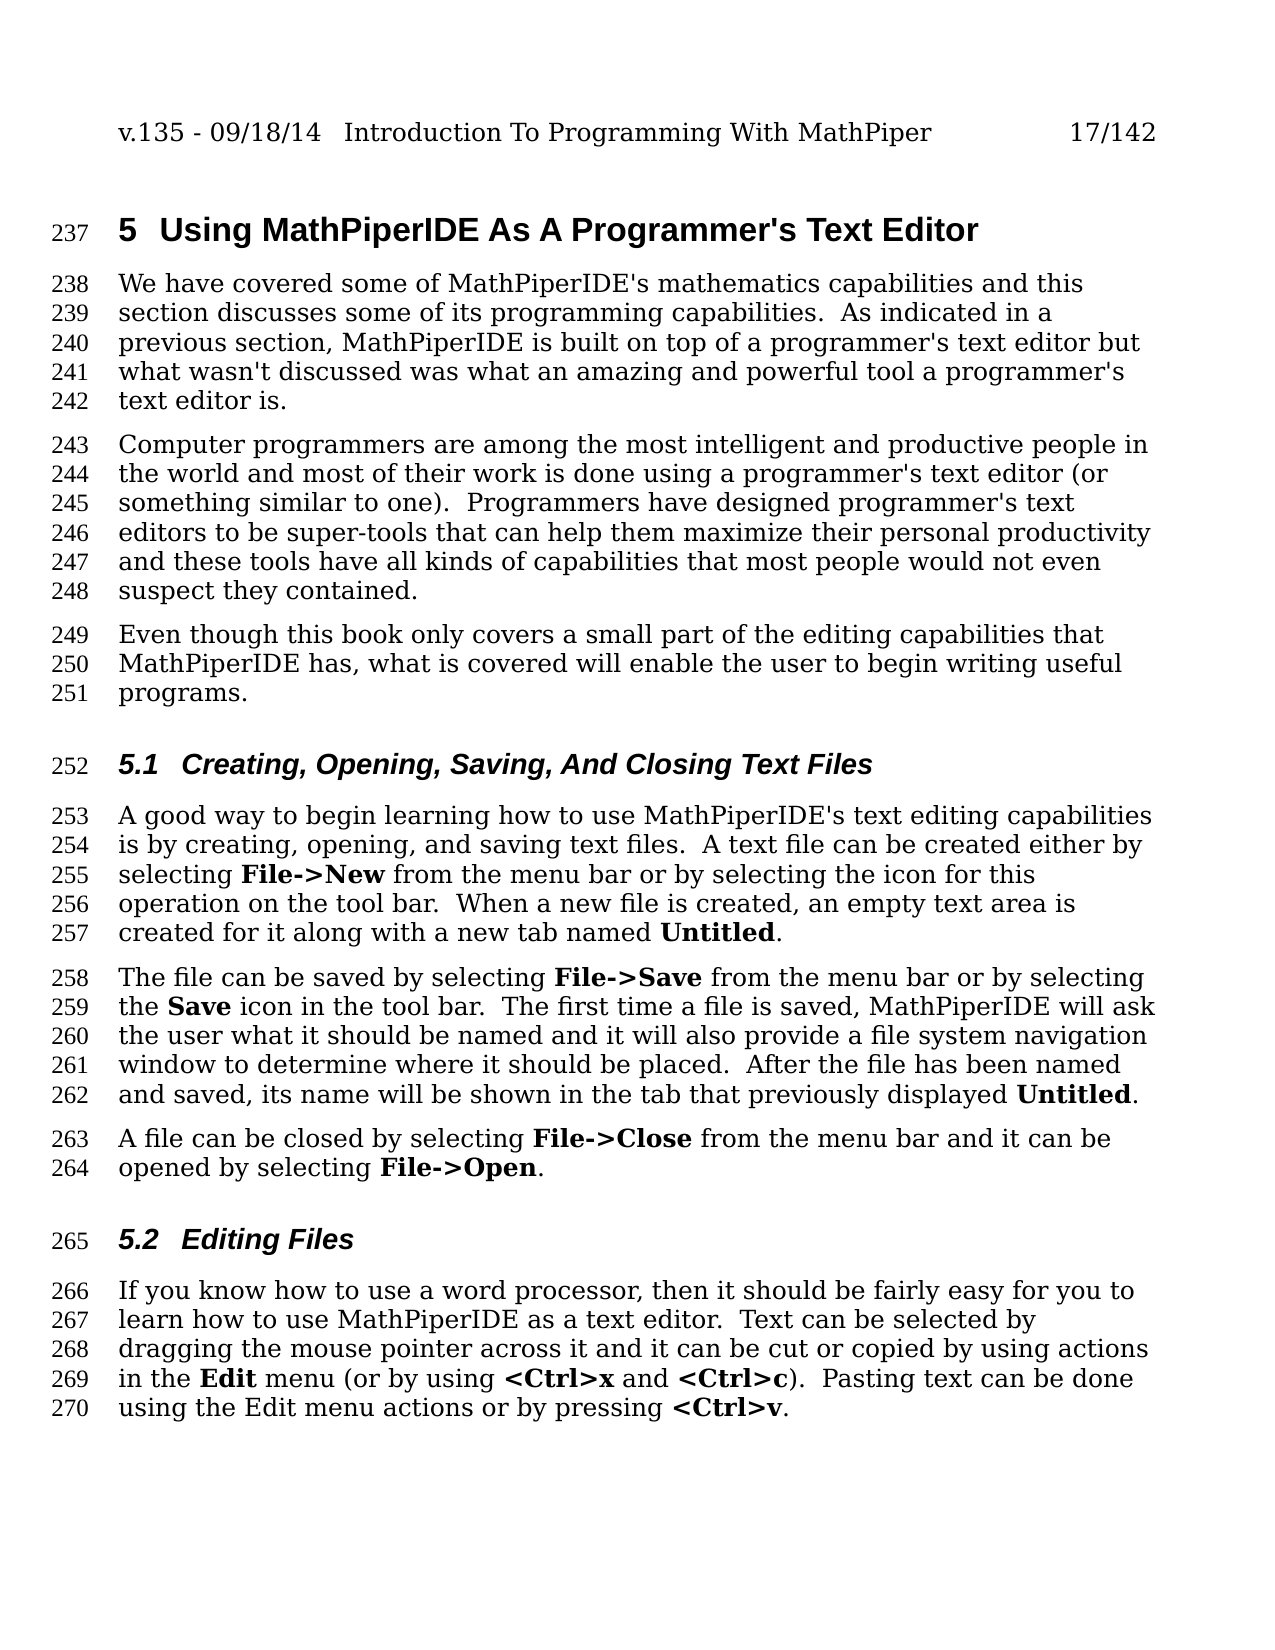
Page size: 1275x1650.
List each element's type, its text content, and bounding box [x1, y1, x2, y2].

text Computer programmers are among the most intelligent and productive people in the world and most of their work is done using a programmer's text editor (or something similar to one). Programmers have designed programmer's text editors to be super-tools that can help them maximize their personal productivity and these tools have all kinds of capabilities that most people would not even suspect they contained. [118, 430, 1157, 605]
subtitle Using MathPiperIDE As A Programmer's Text Editor [118, 210, 1157, 248]
text A good way to begin learning how to use MathPiperIDE's text editing capabilities is by creating, opening, and saving text files. A text file can be created either by selecting File->New from the menu bar or by selecting the icon for this operation on the tool bar. When a new file is created, an empty text area is created for it along with a new tab named Untitled. [118, 801, 1157, 947]
text If you know how to use a word processor, then it should be fairly easy for you to learn how to use MathPiperIDE as a text editor. Text can be selected by dragging the mouse pointer across it and it can be cut or copied by using actions in the Edit menu (or by using <Ctrl>x and <Ctrl>c). Pasting text can be done using the Edit menu actions or by pressing <Ctrl>v. [118, 1276, 1157, 1422]
text Even though this book only covers a small part of the editing capabilities that MathPiperIDE has, what is covered will enable the user to begin writing useful programs. [118, 620, 1157, 708]
subtitle Editing Files [118, 1222, 1157, 1255]
subtitle Creating, Opening, Saving, And Closing Text Files [118, 747, 1157, 780]
text The file can be saved by selecting File->Save from the menu bar or by selecting the Save icon in the tool bar. The first time a file is saved, MathPiperIDE will ask the user what it should be named and it will also provide a file system navigation window to determine where it should be placed. After the file has been named and saved, its name will be shown in the tab that previously displayed Untitled. [118, 962, 1157, 1109]
text A file can be closed by selecting File->Close from the menu bar and it can be opened by selecting File->Open. [118, 1124, 1157, 1183]
text We have covered some of MathPiperIDE's mathematics capabilities and this section discusses some of its programming capabilities. As indicated in a previous section, MathPiperIDE is built on top of a programmer's text editor but what wasn't discussed was what an amazing and powerful tool a programmer's text editor is. [118, 269, 1157, 415]
